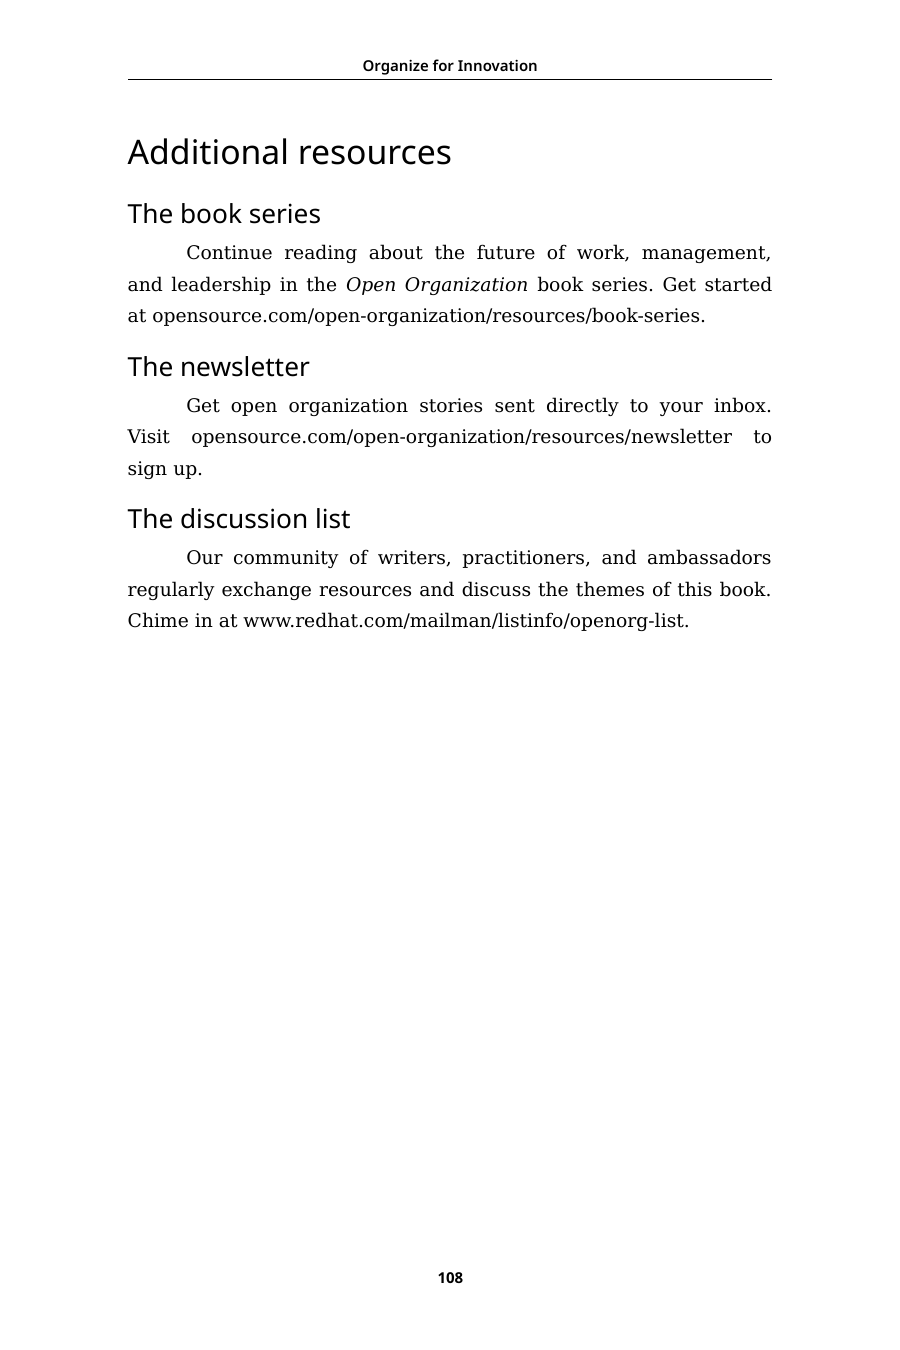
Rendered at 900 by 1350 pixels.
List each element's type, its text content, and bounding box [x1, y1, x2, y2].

text Our community of writers, practitioners, and ambassadors regularly exchange resources and discuss the themes of this book. Chime in at www.redhat.com/mailman/listinfo/openorg-list. [127, 547, 772, 632]
subtitle Additional resources [127, 133, 772, 172]
text Get open organization stories sent directly to your inbox. Visit opensource.com/open-organization/resources/newsletter to sign up. [127, 394, 772, 480]
subtitle The book series [127, 199, 772, 230]
subtitle The discussion list [127, 504, 772, 534]
text Continue reading about the future of work, management, and leadership in the Open Organization book series. Get started at opensource.com/open-organization/resources/book-series. [127, 242, 772, 327]
subtitle The newsletter [127, 352, 772, 382]
